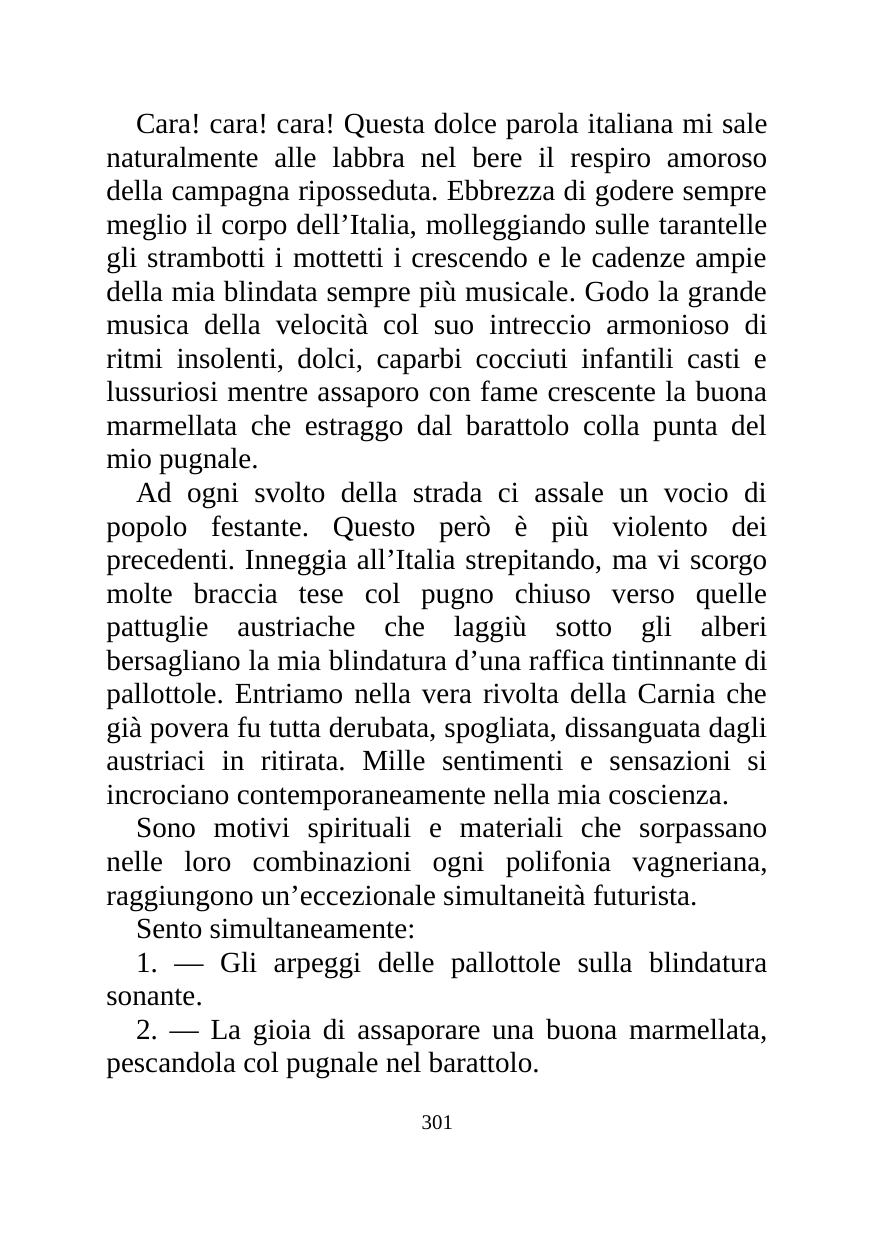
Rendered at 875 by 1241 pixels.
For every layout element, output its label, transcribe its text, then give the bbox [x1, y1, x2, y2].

text 1. — Gli arpeggi delle pallottole sulla blindatura sonante. [106, 945, 768, 1012]
text 2. — La gioia di assaporare una buona marmellata, pescandola col pugnale nel barattolo. [106, 1012, 768, 1079]
text Sento simultaneamente: [106, 911, 768, 945]
text Cara! cara! cara! Questa dolce parola italiana mi sale naturalmente alle labbra nel bere il respiro amoroso della campagna riposseduta. Ebbrezza di godere sempre meglio il corpo dell’Italia, molleggiando sulle tarantelle gli strambotti i mottetti i crescendo e le cadenze ampie della mia blindata sempre più musicale. Godo la grande musica della velocità col suo intreccio armonioso di ritmi insolenti, dolci, caparbi cocciuti infantili casti e lussuriosi mentre assaporo con fame crescente la buona marmellata che estraggo dal barattolo colla punta del mio pugnale. [106, 106, 768, 475]
text Ad ogni svolto della strada ci assale un vocio di popolo festante. Questo però è più violento dei precedenti. Inneggia all’Italia strepitando, ma vi scorgo molte braccia tese col pugno chiuso verso quelle pattuglie austriache che laggiù sotto gli alberi bersagliano la mia blindatura d’una raffica tintinnante di pallottole. Entriamo nella vera rivolta della Carnia che già povera fu tutta derubata, spogliata, dissanguata dagli austriaci in ritirata. Mille sentimenti e sensazioni si incrociano contemporaneamente nella mia coscienza. [106, 475, 768, 811]
text Sono motivi spirituali e materiali che sorpassano nelle loro combinazioni ogni polifonia vagneriana, raggiungono un’eccezionale simultaneità futurista. [106, 811, 768, 911]
